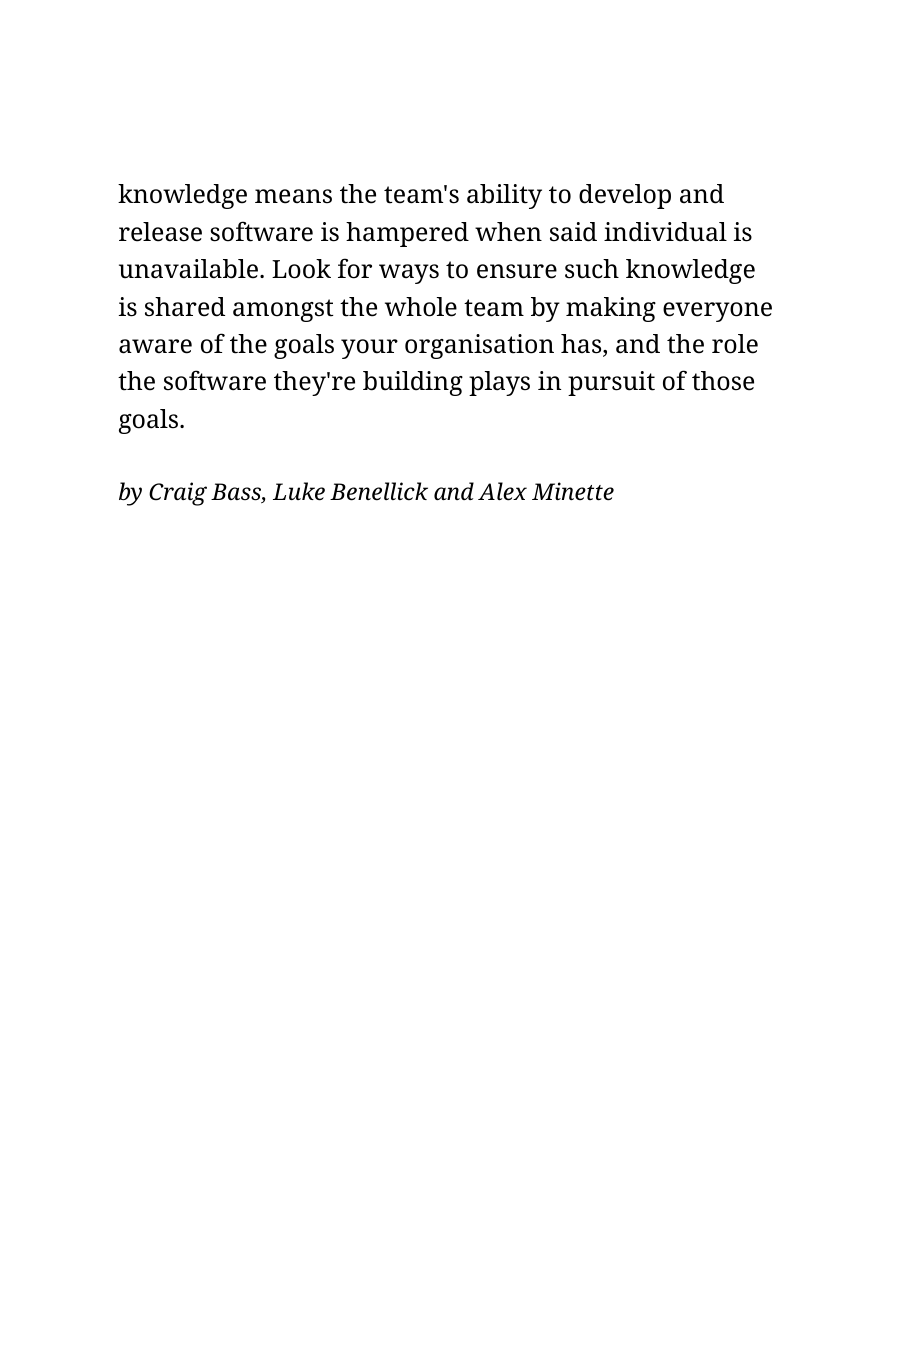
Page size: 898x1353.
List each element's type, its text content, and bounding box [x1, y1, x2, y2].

text knowledge means the team's ability to develop and release software is hampered when said individual is unavailable. Look for ways to ensure such knowledge is shared amongst the whole team by making everyone aware of the goals your organisation has, and the role the software they're building plays in pursuit of those goals. [118, 177, 779, 436]
text by Craig Bass, Luke Benellick and Alex Minette [118, 476, 779, 507]
